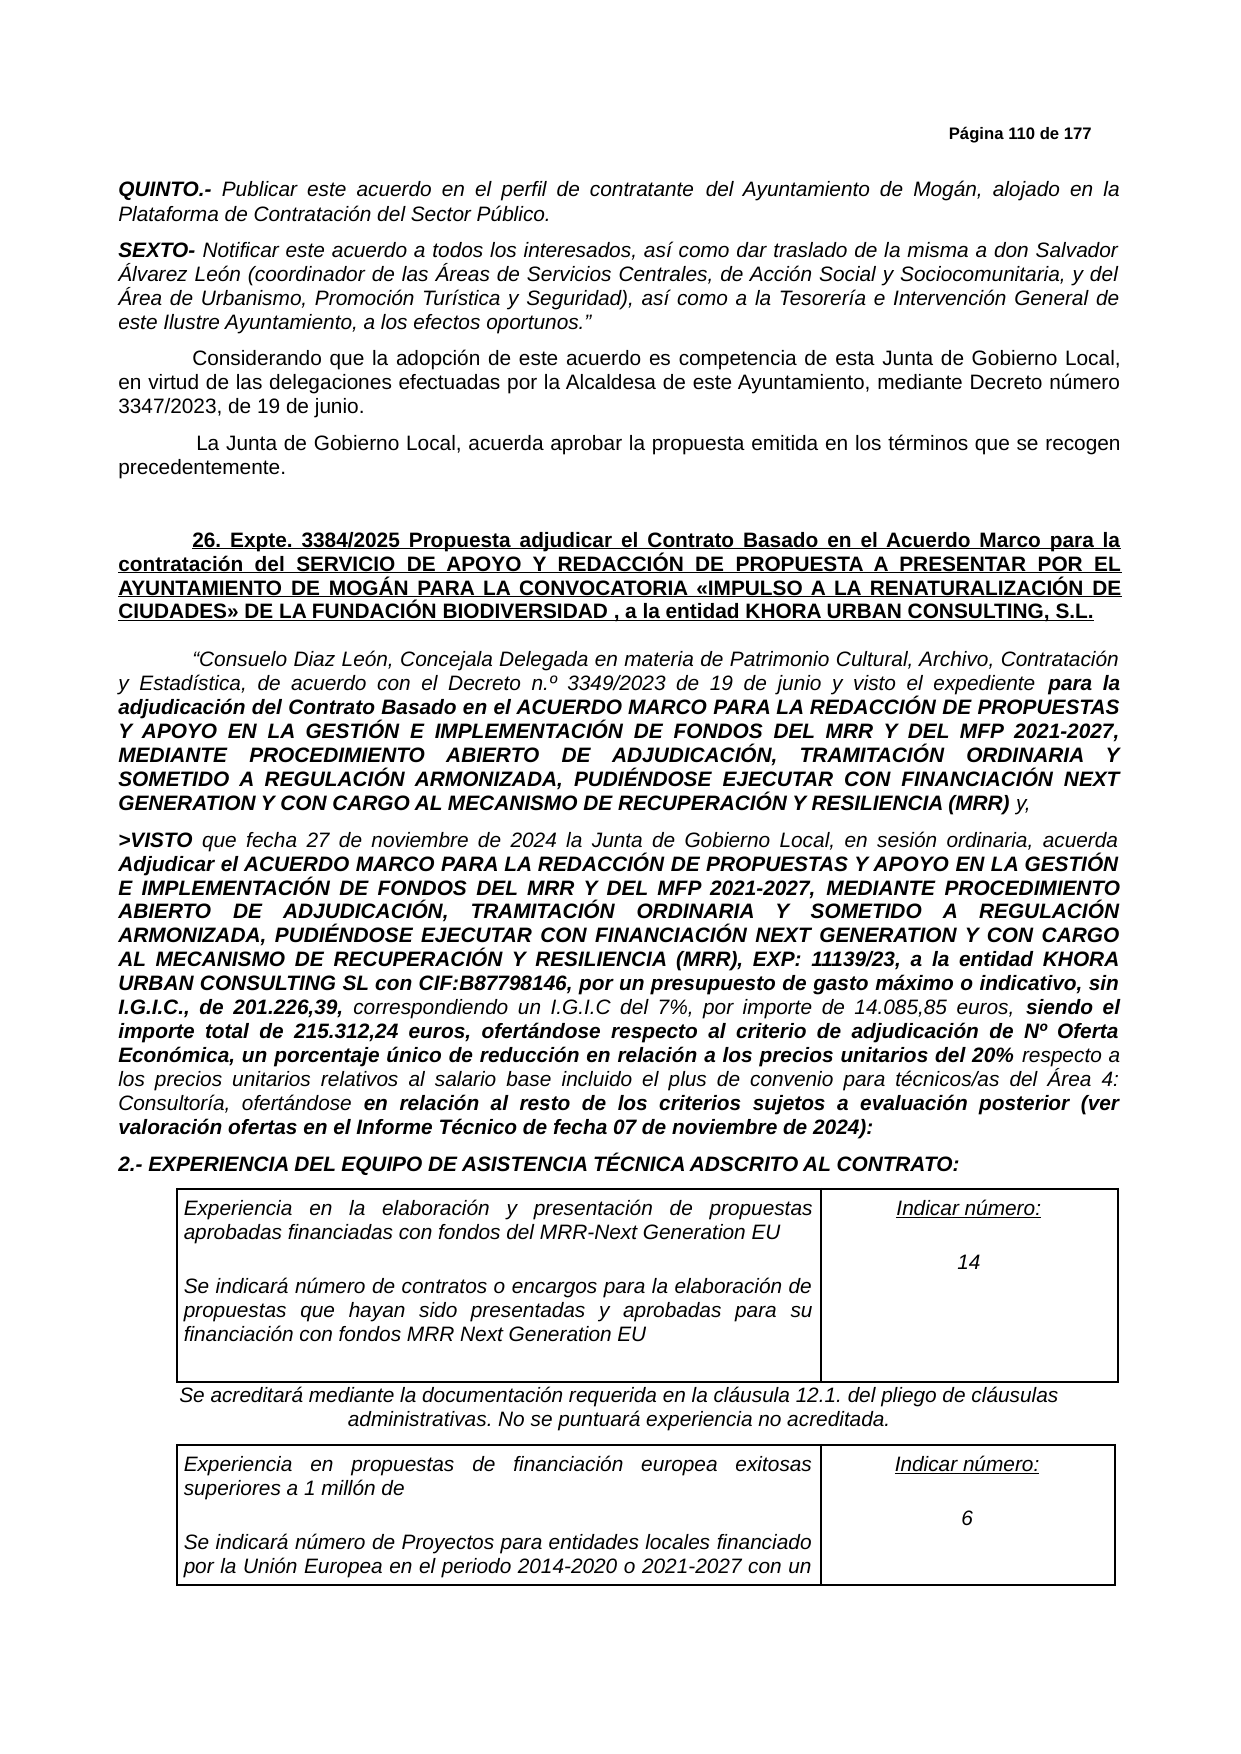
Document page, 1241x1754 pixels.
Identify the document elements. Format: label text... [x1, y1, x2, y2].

table_header Experiencia en la elaboración y presentación de propuestas aprobadas financiadas con fondos del MRR-Next Generation EU Se indicará número de contratos o encargos para la elaboración de propuestas que hayan sido presentadas y aprobadas para su financiación con fondos MRR Next Generation EU [178, 1190, 820, 1381]
text >VISTO que fecha 27 de noviembre de 2024 la Junta de Gobierno Local, en sesión ordinaria, acuerda Adjudicar el ACUERDO MARCO PARA LA REDACCIÓN DE PROPUESTAS Y APOYO EN LA GESTIÓN E IMPLEMENTACIÓN DE FONDOS DEL MRR Y DEL MFP 2021-2027, MEDIANTE PROCEDIMIENTO ABIERTO DE ADJUDICACIÓN, TRAMITACIÓN ORDINARIA Y SOMETIDO A REGULACIÓN ARMONIZADA, PUDIÉNDOSE EJECUTAR CON FINANCIACIÓN NEXT GENERATION Y CON CARGO AL MECANISMO DE RECUPERACIÓN Y RESILIENCIA (MRR), EXP: 11139/23, a la entidad KHORA URBAN CONSULTING SL con CIF:B87798146, por un presupuesto de gasto máximo o indicativo, sin I.G.I.C., de 201.226,39, correspondiendo un I.G.I.C del 7%, por importe de 14.085,85 euros, siendo el importe total de 215.312,24 euros, ofertándose respecto al criterio de adjudicación de Nº Oferta Económica, un porcentaje único de reducción en relación a los precios unitarios del 20% respecto a los precios unitarios relativos al salario base incluido el plus de convenio para técnicos/as del Área 4: Consultoría, ofertándose en relación al resto de los criterios sujetos a evaluación posterior (ver valoración ofertas en el Informe Técnico de fecha 07 de noviembre de 2024): [118, 827, 1122, 1139]
text “Consuelo Diaz León, Concejala Delegada en materia de Patrimonio Cultural, Archivo, Contratación y Estadística, de acuerdo con el Decreto n.º 3349/2023 de 19 de junio y visto el expediente para la adjudicación del Contrato Basado en el ACUERDO MARCO PARA LA REDACCIÓN DE PROPUESTAS Y APOYO EN LA GESTIÓN E IMPLEMENTACIÓN DE FONDOS DEL MRR Y DEL MFP 2021-2027, MEDIANTE PROCEDIMIENTO ABIERTO DE ADJUDICACIÓN, TRAMITACIÓN ORDINARIA Y SOMETIDO A REGULACIÓN ARMONIZADA, PUDIÉNDOSE EJECUTAR CON FINANCIACIÓN NEXT GENERATION Y CON CARGO AL MECANISMO DE RECUPERACIÓN Y RESILIENCIA (MRR) y, [118, 647, 1122, 815]
text SEXTO- Notificar este acuerdo a todos los interesados, así como dar traslado de la misma a don Salvador Álvarez León (coordinador de las Áreas de Servicios Centrales, de Acción Social y Sociocomunitaria, y del Área de Urbanismo, Promoción Turística y Seguridad), así como a la Tesorería e Intervención General de este Ilustre Ayuntamiento, a los efectos oportunos.” [118, 238, 1122, 334]
text Se acreditará mediante la documentación requerida en la cláusula 12.1. del pliego de cláusulas administrativas. No se puntuará experiencia no acreditada. [118, 1383, 1122, 1431]
text CIUDADES» DE LA FUNDACIÓN BIODIVERSIDAD , a la entidad KHORA URBAN CONSULTING, S.L. [118, 597, 1122, 623]
table_header Indicar número: 6 [822, 1446, 1114, 1584]
table_header Indicar número: 14 [822, 1190, 1117, 1381]
text AYUNTAMIENTO DE MOGÁN PARA LA CONVOCATORIA «IMPULSO A LA RENATURALIZACIÓN DE [118, 573, 1122, 596]
table_header Experiencia en propuestas de financiación europea exitosas superiores a 1 millón de Se indicará número de Proyectos para entidades locales financiado por la Unión Europea en el periodo 2014-2020 o 2021-2027 con un [178, 1446, 820, 1584]
text Considerando que la adopción de este acuerdo es competencia de esta Junta de Gobierno Local, en virtud de las delegaciones efectuadas por la Alcaldesa de este Ayuntamiento, mediante Decreto número 3347/2023, de 19 de junio. [118, 346, 1122, 418]
text 2.- EXPERIENCIA DEL EQUIPO DE ASISTENCIA TÉCNICA ADSCRITO AL CONTRATO: [118, 1151, 1122, 1175]
text 26. Expte. 3384/2025 Propuesta adjudicar el Contrato Basado en el Acuerdo Marco para la contratación del SERVICIO DE APOYO Y REDACCIÓN DE PROPUESTA A PRESENTAR POR EL [118, 527, 1122, 572]
text QUINTO.- Publicar este acuerdo en el perfil de contratante del Ayuntamiento de Mogán, alojado en la Plataforma de Contratación del Sector Público. [118, 175, 1122, 225]
text La Junta de Gobierno Local, acuerda aprobar la propuesta emitida en los términos que se recogen precedentemente. [118, 431, 1122, 478]
